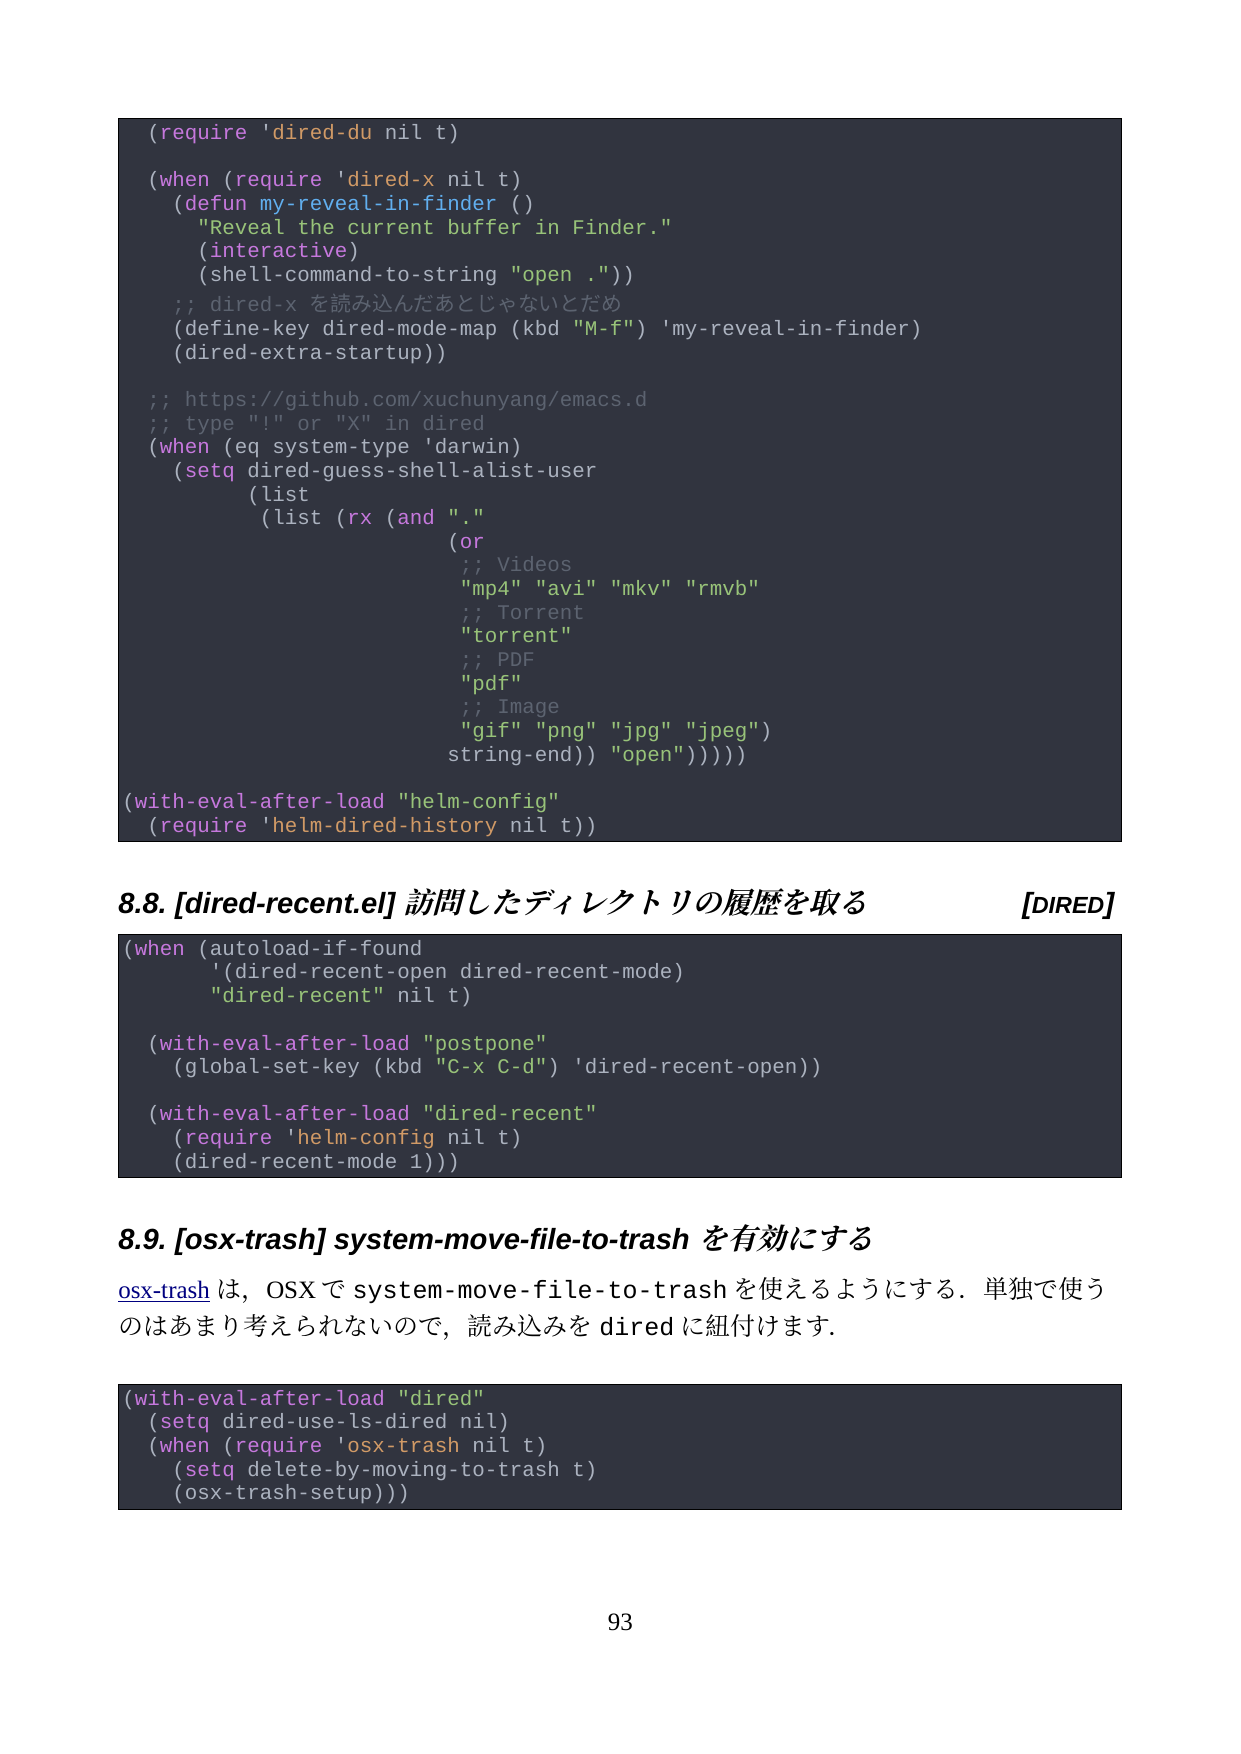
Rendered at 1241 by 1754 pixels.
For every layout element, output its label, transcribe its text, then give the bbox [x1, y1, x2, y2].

text "mp4" "avi" "mkv" "rmvb" [119, 574, 1121, 598]
text (osx-trash-setup))) [119, 1478, 1121, 1509]
text (global-set-key (kbd "C-x C-d") 'dired-recent-open)) [119, 1052, 1121, 1076]
text ;; Videos [119, 551, 1121, 574]
text (with-eval-after-load "postpone" [119, 1028, 1121, 1052]
text (dired-recent-mode 1))) [119, 1147, 1121, 1177]
text ;; Torrent [119, 598, 1121, 621]
subtitle [dired-recent.el] 訪問したディレクトリの履歴を取る [dired] [118, 879, 1122, 921]
text string-end)) "open"))))) [119, 740, 1121, 763]
text osx-trash は，OSXで system-move-file-to-trash を使えるようにする．単独で使うのはあまり考えられないので，読み込みを dired に紐付けます． [118, 1270, 1122, 1371]
text (with-eval-after-load "dired" [119, 1385, 1121, 1407]
text (interactive) [119, 236, 1121, 260]
text (require 'dired-du nil t) [119, 119, 1121, 142]
text ;; type "!" or "X" in dired [119, 409, 1121, 432]
text (shell-command-to-string "open .")) [119, 260, 1121, 284]
text "dired-recent" nil t) [119, 981, 1121, 1005]
text "gif" "png" "jpg" "jpeg") [119, 716, 1121, 740]
text (defun my-reveal-in-finder () [119, 189, 1121, 213]
text (with-eval-after-load "dired-recent" [119, 1099, 1121, 1123]
text (when (require 'dired-x nil t) [119, 165, 1121, 189]
text (when (require 'osx-trash nil t) [119, 1431, 1121, 1455]
subtitle [osx-trash] system-move-file-to-trash を有効にする [118, 1216, 1122, 1258]
text ;; Image [119, 692, 1121, 716]
text ;; https://github.com/xuchunyang/emacs.d [119, 385, 1121, 409]
text "pdf" [119, 669, 1121, 692]
text (or [119, 527, 1121, 551]
text ;; dired-x を読み込んだあとじゃないとだめ [119, 284, 1121, 314]
text (setq delete-by-moving-to-trash t) [119, 1455, 1121, 1478]
text (require 'helm-dired-history nil t)) [119, 811, 1121, 841]
text (define-key dired-mode-map (kbd "M-f") 'my-reveal-in-finder) [119, 314, 1121, 338]
text "Reveal the current buffer in Finder." [119, 213, 1121, 236]
text (setq dired-guess-shell-alist-user [119, 456, 1121, 479]
text '(dired-recent-open dired-recent-mode) [119, 958, 1121, 981]
text (dired-extra-startup)) [119, 338, 1121, 361]
text (list (rx (and "." [119, 503, 1121, 527]
text (when (autoload-if-found [119, 935, 1121, 958]
text (require 'helm-config nil t) [119, 1123, 1121, 1147]
text (when (eq system-type 'darwin) [119, 432, 1121, 456]
text ;; PDF [119, 645, 1121, 669]
text "torrent" [119, 621, 1121, 645]
text (list [119, 479, 1121, 503]
text (with-eval-after-load "helm-config" [119, 787, 1121, 811]
text (setq dired-use-ls-dired nil) [119, 1407, 1121, 1431]
